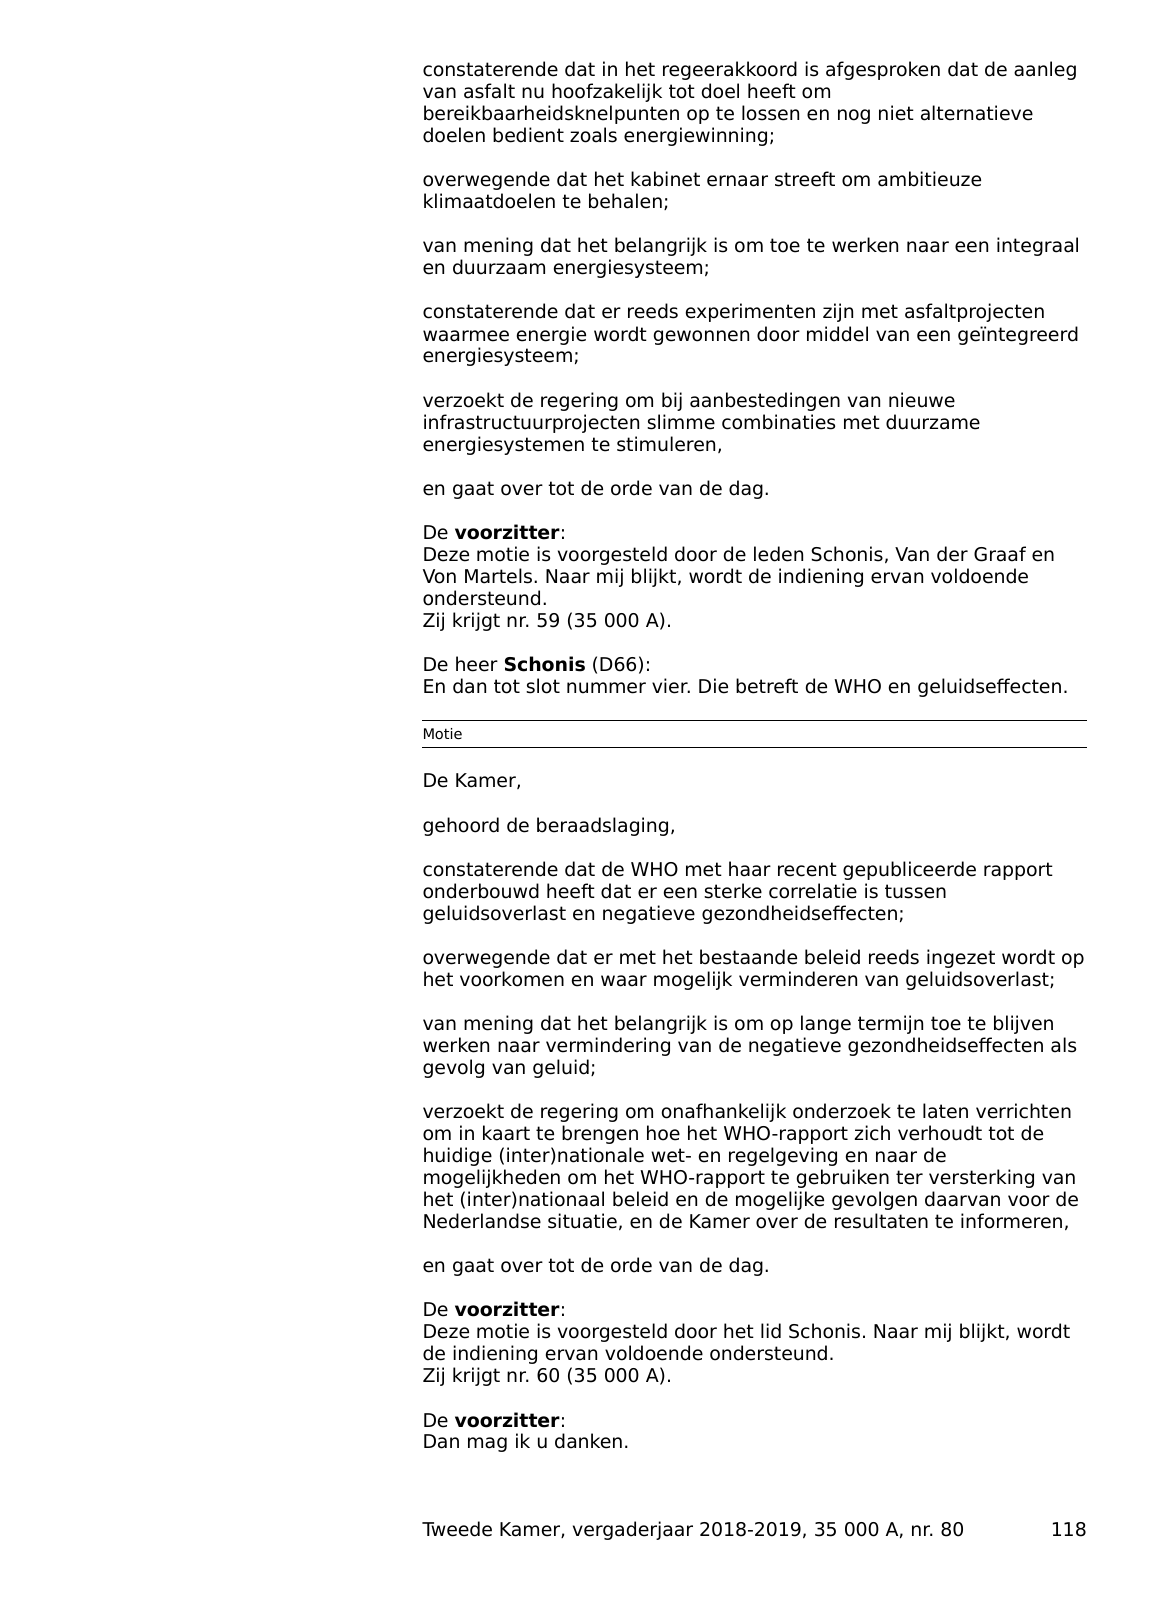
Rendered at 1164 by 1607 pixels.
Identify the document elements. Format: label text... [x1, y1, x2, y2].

text en gaat over tot de orde van de dag. [422, 478, 1087, 500]
text overwegende dat er met het bestaande beleid reeds ingezet wordt op het voorkomen en waar mogelijk verminderen van geluidsoverlast; [422, 947, 1087, 991]
text verzoekt de regering om onafhankelijk onderzoek te laten verrichten om in kaart te brengen hoe het WHO-rapport zich verhoudt tot de huidige (inter)nationale wet- en regelgeving en naar de mogelijkheden om het WHO-rapport te gebruiken ter versterking van het (inter)nationaal beleid en de mogelijke gevolgen daarvan voor de Nederlandse situatie, en de Kamer over de resultaten te informeren, [422, 1101, 1087, 1233]
text en gaat over tot de orde van de dag. [422, 1255, 1087, 1277]
text De voorzitter: [422, 1409, 1087, 1431]
text De Kamer, [422, 770, 1087, 792]
text En dan tot slot nummer vier. Die betreft de WHO en geluidseffecten. [422, 676, 1087, 698]
text Zij krijgt nr. 60 (35 000 A). [422, 1365, 1087, 1387]
text De heer Schonis (D66): [422, 654, 1087, 676]
text constaterende dat in het regeerakkoord is afgesproken dat de aanleg van asfalt nu hoofzakelijk tot doel heeft om bereikbaarheidsknelpunten op te lossen en nog niet alternatieve doelen bedient zoals energiewinning; [422, 59, 1087, 147]
table_header Motie [422, 721, 1087, 747]
text van mening dat het belangrijk is om op lange termijn toe te blijven werken naar vermindering van de negatieve gezondheidseffecten als gevolg van geluid; [422, 1013, 1087, 1079]
text gehoord de beraadslaging, [422, 814, 1087, 837]
text Zij krijgt nr. 59 (35 000 A). [422, 610, 1087, 632]
text constaterende dat er reeds experimenten zijn met asfaltprojecten waarmee energie wordt gewonnen door middel van een geïntegreerd energiesysteem; [422, 301, 1087, 367]
text constaterende dat de WHO met haar recent gepubliceerde rapport onderbouwd heeft dat er een sterke correlatie is tussen geluidsoverlast en negatieve gezondheidseffecten; [422, 859, 1087, 925]
text Deze motie is voorgesteld door het lid Schonis. Naar mij blijkt, wordt de indiening ervan voldoende ondersteund. [422, 1321, 1087, 1365]
text Deze motie is voorgesteld door de leden Schonis, Van der Graaf en Von Martels. Naar mij blijkt, wordt de indiening ervan voldoende ondersteund. [422, 544, 1087, 610]
text overwegende dat het kabinet ernaar streeft om ambitieuze klimaatdoelen te behalen; [422, 169, 1087, 213]
text Dan mag ik u danken. [422, 1431, 1087, 1453]
text van mening dat het belangrijk is om toe te werken naar een integraal en duurzaam energiesysteem; [422, 235, 1087, 279]
text De voorzitter: [422, 1299, 1087, 1321]
text De voorzitter: [422, 522, 1087, 544]
text verzoekt de regering om bij aanbestedingen van nieuwe infrastructuurprojecten slimme combinaties met duurzame energiesystemen te stimuleren, [422, 389, 1087, 456]
